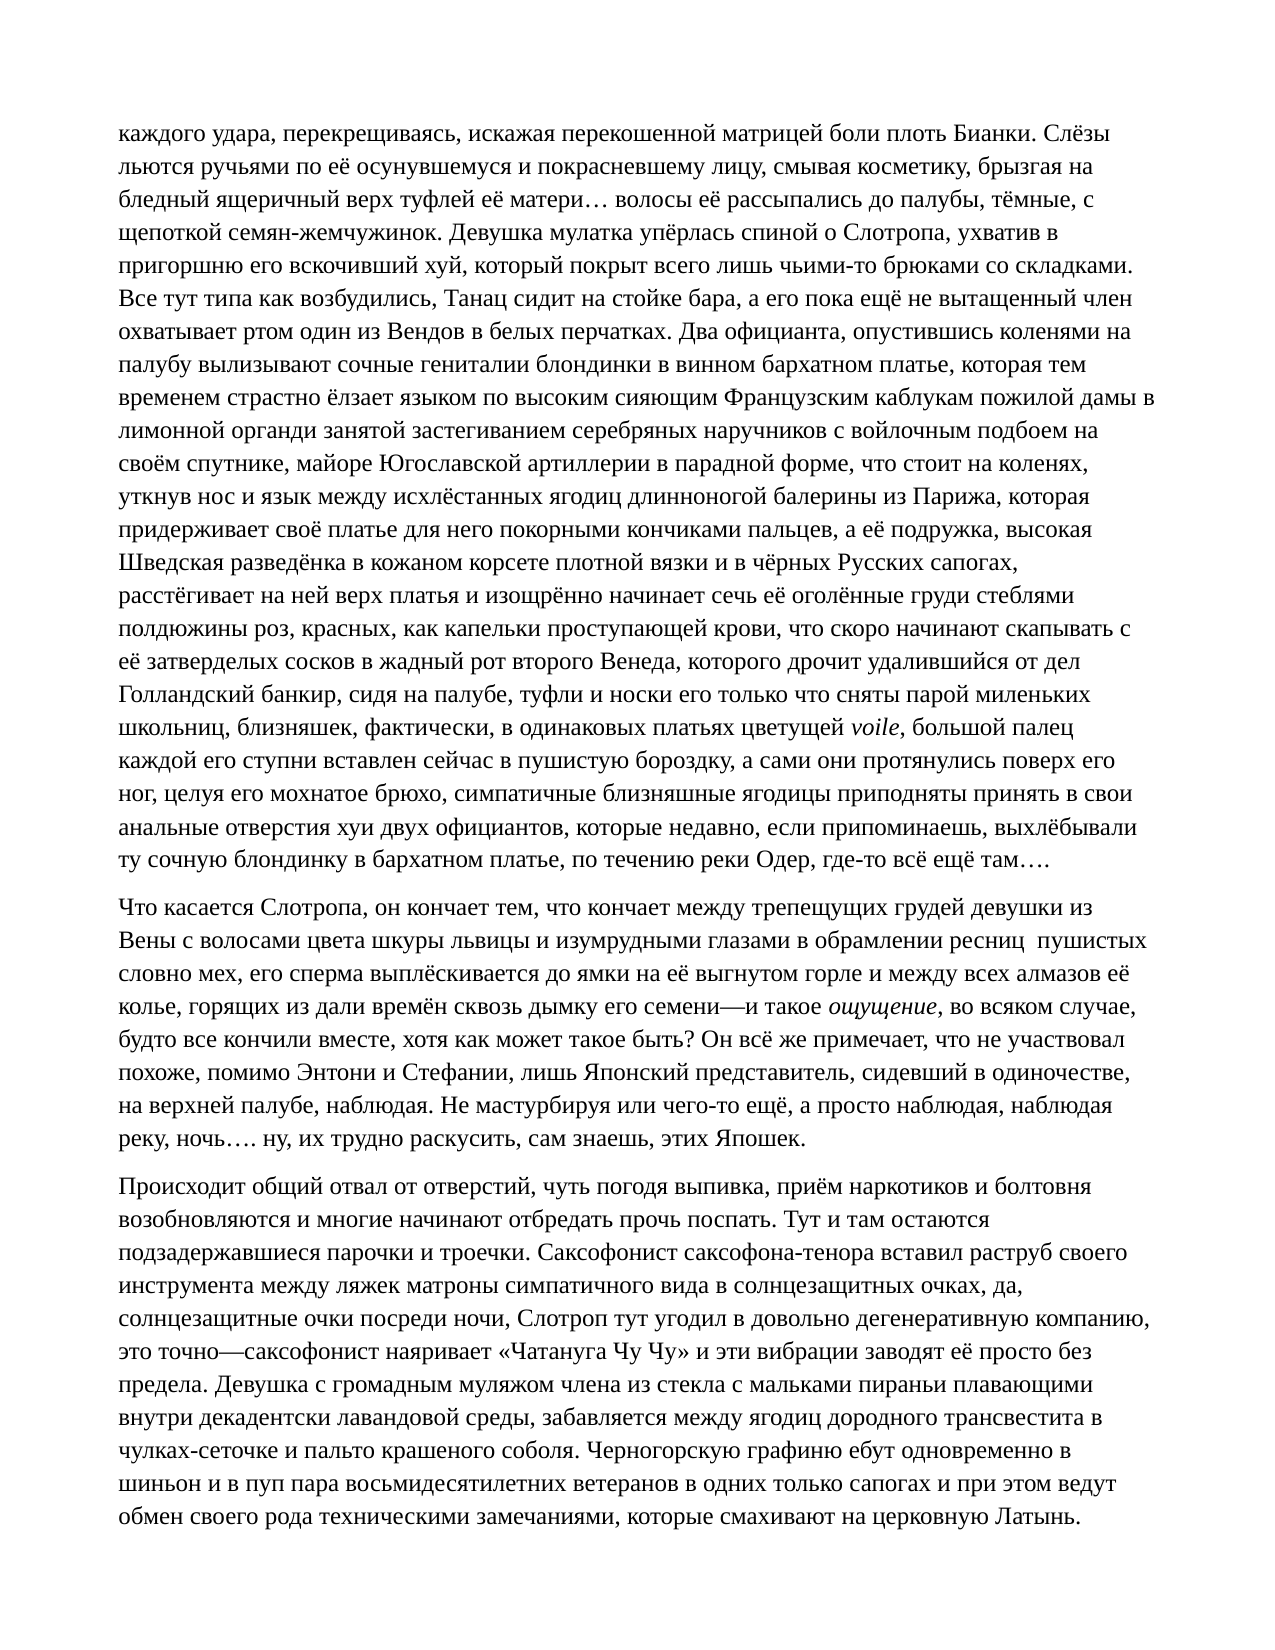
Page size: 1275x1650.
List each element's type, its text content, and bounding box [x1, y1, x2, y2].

text Происходит общий отвал от отверстий, чуть погодя выпивка, приём наркотиков и болтовня возобновляются и многие начинают отбредать прочь поспать. Тут и там остаются подзадержавшиеся парочки и троечки. Саксофонист саксофона-тенора вставил раструб своего инструмента между ляжек матроны симпатичного вида в солнцезащитных очках, да, солнцезащитные очки посреди ночи, Слотроп тут угодил в довольно дегенеративную компанию, это точно—саксофонист наяривает «Чатануга Чу Чу» и эти вибрации заводят её просто без предела. Девушка с громадным муляжом члена из стекла с мальками пираньи плавающими внутри декадентски лавандовой среды, забавляется между ягодиц дородного трансвестита в чулках-сеточке и пальто крашеного соболя. Черногорскую графиню ебут одновременно в шиньон и в пуп пара восьмидесятилетних ветеранов в одних только сапогах и при этом ведут обмен своего рода техническими замечаниями, которые смахивают на церковную Латынь. [118, 1171, 1157, 1530]
text Что касается Слотропа, он кончает тем, что кончает между трепещущих грудей девушки из Вены с волосами цвета шкуры львицы и изумрудными глазами в обрамлении ресниц пушистых словно мех, его сперма выплёскивается до ямки на её выгнутом горле и между всех алмазов её колье, горящих из дали времён сквозь дымку его семени—и такое ощущение, во всяком случае, будто все кончили вместе, хотя как может такое быть? Он всё же примечает, что не участвовал похоже, помимо Энтони и Стефании, лишь Японский представитель, сидевший в одиночестве, на верхней палубе, наблюдая. Не мастурбируя или чего-то ещё, а просто наблюдая, наблюдая реку, ночь…. ну, их трудно раскусить, сам знаешь, этих Япошек. [118, 892, 1157, 1152]
text каждого удара, перекрещиваясь, искажая перекошенной матрицей боли плоть Бианки. Слёзы льются ручьями по её осунувшемуся и покрасневшему лицу, смывая косметику, брызгая на бледный ящеричный верх туфлей её матери… волосы её рассыпались до палубы, тёмные, с щепоткой семян-жемчужинок. Девушка мулатка упёрлась спиной о Слотропа, ухватив в пригоршню его вскочивший хуй, который покрыт всего лишь чьими-то брюками со складками. Все тут типа как возбудились, Танац сидит на стойке бара, а его пока ещё не вытащенный член охватывает ртом один из Вендов в белых перчатках. Два официанта, опустившись коленями на палубу вылизывают сочные гениталии блондинки в винном бархатном платье, которая тем временем страстно ёлзает языком по высоким сияющим Французским каблукам пожилой дамы в лимонной органди занятой застегиванием серебряных наручников с войлочным подбоем на своём спутнике, майоре Югославской артиллерии в парадной форме, что стоит на коленях, уткнув нос и язык между исхлёстанных ягодиц длинноногой балерины из Парижа, которая придерживает своё платье для него покорными кончиками пальцев, а её подружка, высокая Шведская разведёнка в кожаном корсете плотной вязки и в чёрных Русских сапогах, расстёгивает на ней верх платья и изощрённо начинает сечь её оголённые груди стеблями полдюжины роз, красных, как капельки проступающей крови, что скоро начинают скапывать с её затверделых сосков в жадный рот второго Венеда, которого дрочит удалившийся от дел Голландский банкир, сидя на палубе, туфли и носки его только что сняты парой миленьких школьниц, близняшек, фактически, в одинаковых платьях цветущей voile, большой палец каждой его ступни вставлен сейчас в пушистую бороздку, а сами они протянулись поверх его ног, целуя его мохнатое брюхо, симпатичные близняшные ягодицы приподняты принять в свои анальные отверстия хуи двух официантов, которые недавно, если припоминаешь, выхлёбывали ту сочную блондинку в бархатном платье, по течению реки Одер, где-то всё ещё там…. [118, 118, 1157, 873]
